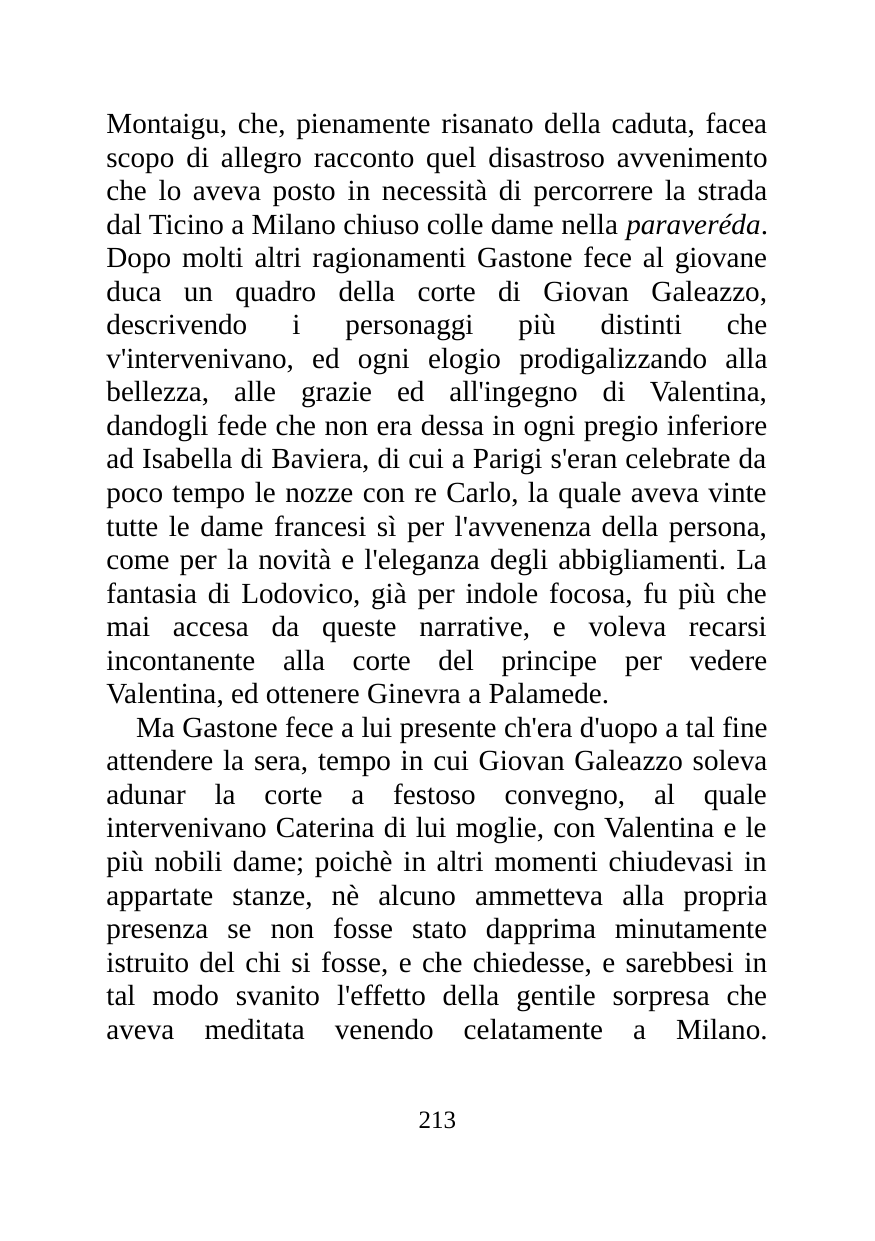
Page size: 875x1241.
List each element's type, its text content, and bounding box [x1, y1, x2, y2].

text Montaigu, che, pienamente risanato della caduta, facea scopo di allegro racconto quel disastroso avvenimento che lo aveva posto in necessità di percorrere la strada dal Ticino a Milano chiuso colle dame nella paraveréda. Dopo molti altri ragionamenti Gastone fece al giovane duca un quadro della corte di Giovan Galeazzo, descrivendo i personaggi più distinti che v'intervenivano, ed ogni elogio prodigalizzando alla bellezza, alle grazie ed all'ingegno di Valentina, dandogli fede che non era dessa in ogni pregio inferiore ad Isabella di Baviera, di cui a Parigi s'eran celebrate da poco tempo le nozze con re Carlo, la quale aveva vinte tutte le dame francesi sì per l'avvenenza della persona, come per la novità e l'eleganza degli abbigliamenti. La fantasia di Lodovico, già per indole focosa, fu più che mai accesa da queste narrative, e voleva recarsi incontanente alla corte del principe per vedere Valentina, ed ottenere Ginevra a Palamede. [106, 106, 768, 710]
text Ma Gastone fece a lui presente ch'era d'uopo a tal fine attendere la sera, tempo in cui Giovan Galeazzo soleva adunar la corte a festoso convegno, al quale intervenivano Caterina di lui moglie, con Valentina e le più nobili dame; poichè in altri momenti chiudevasi in appartate stanze, nè alcuno ammetteva alla propria presenza se non fosse stato dapprima minutamente istruito del chi si fosse, e che chiedesse, e sarebbesi in tal modo svanito l'effetto della gentile sorpresa che aveva meditata venendo celatamente a Milano. [106, 710, 768, 1045]
